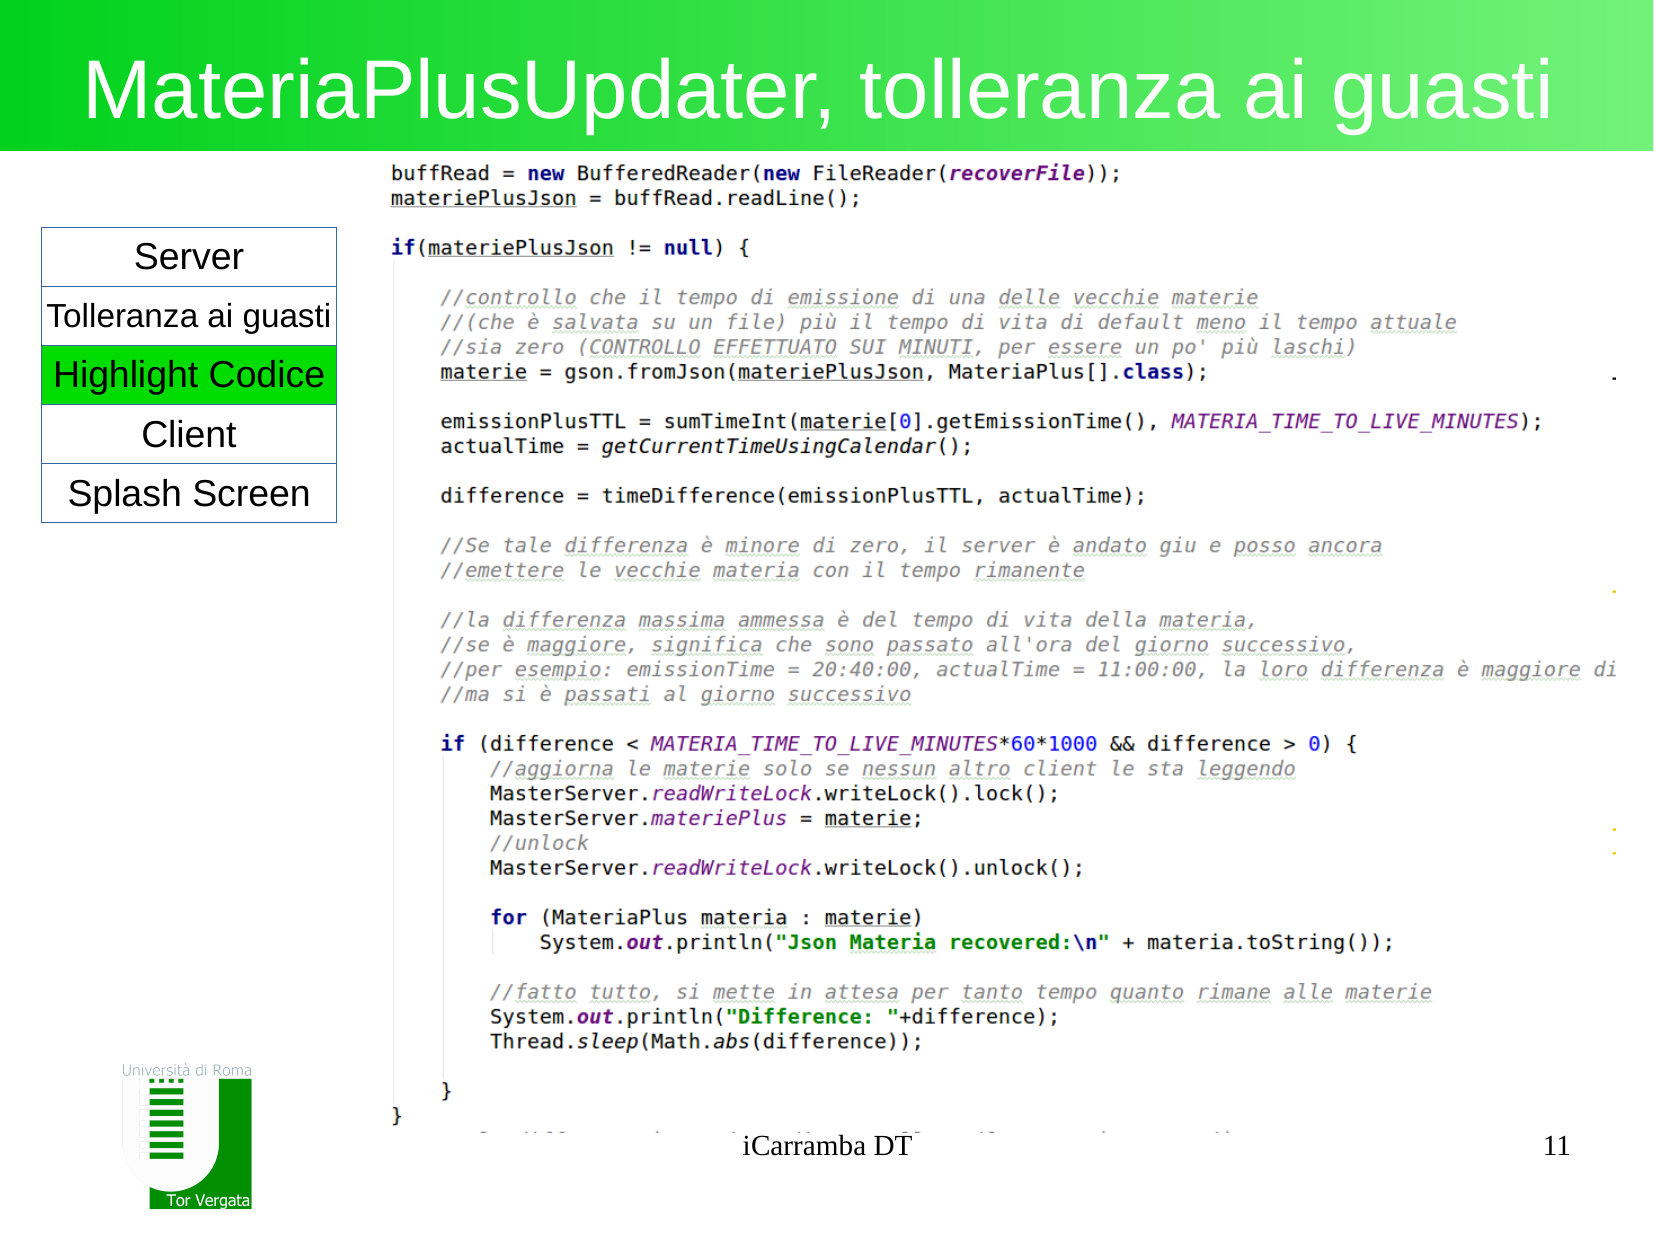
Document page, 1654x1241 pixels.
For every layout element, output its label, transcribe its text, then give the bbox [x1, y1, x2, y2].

text_box Tolleranza ai guasti [41, 286, 337, 345]
text_box Splash Screen [41, 463, 337, 523]
title MateriaPlusUpdater, tolleranza ai guasti [82, 37, 1571, 143]
text_box Client [41, 404, 337, 463]
picture [374, 160, 1616, 1133]
text_box Server [41, 227, 337, 286]
picture [120, 1061, 256, 1215]
text_box Highlight Codice [41, 345, 337, 404]
